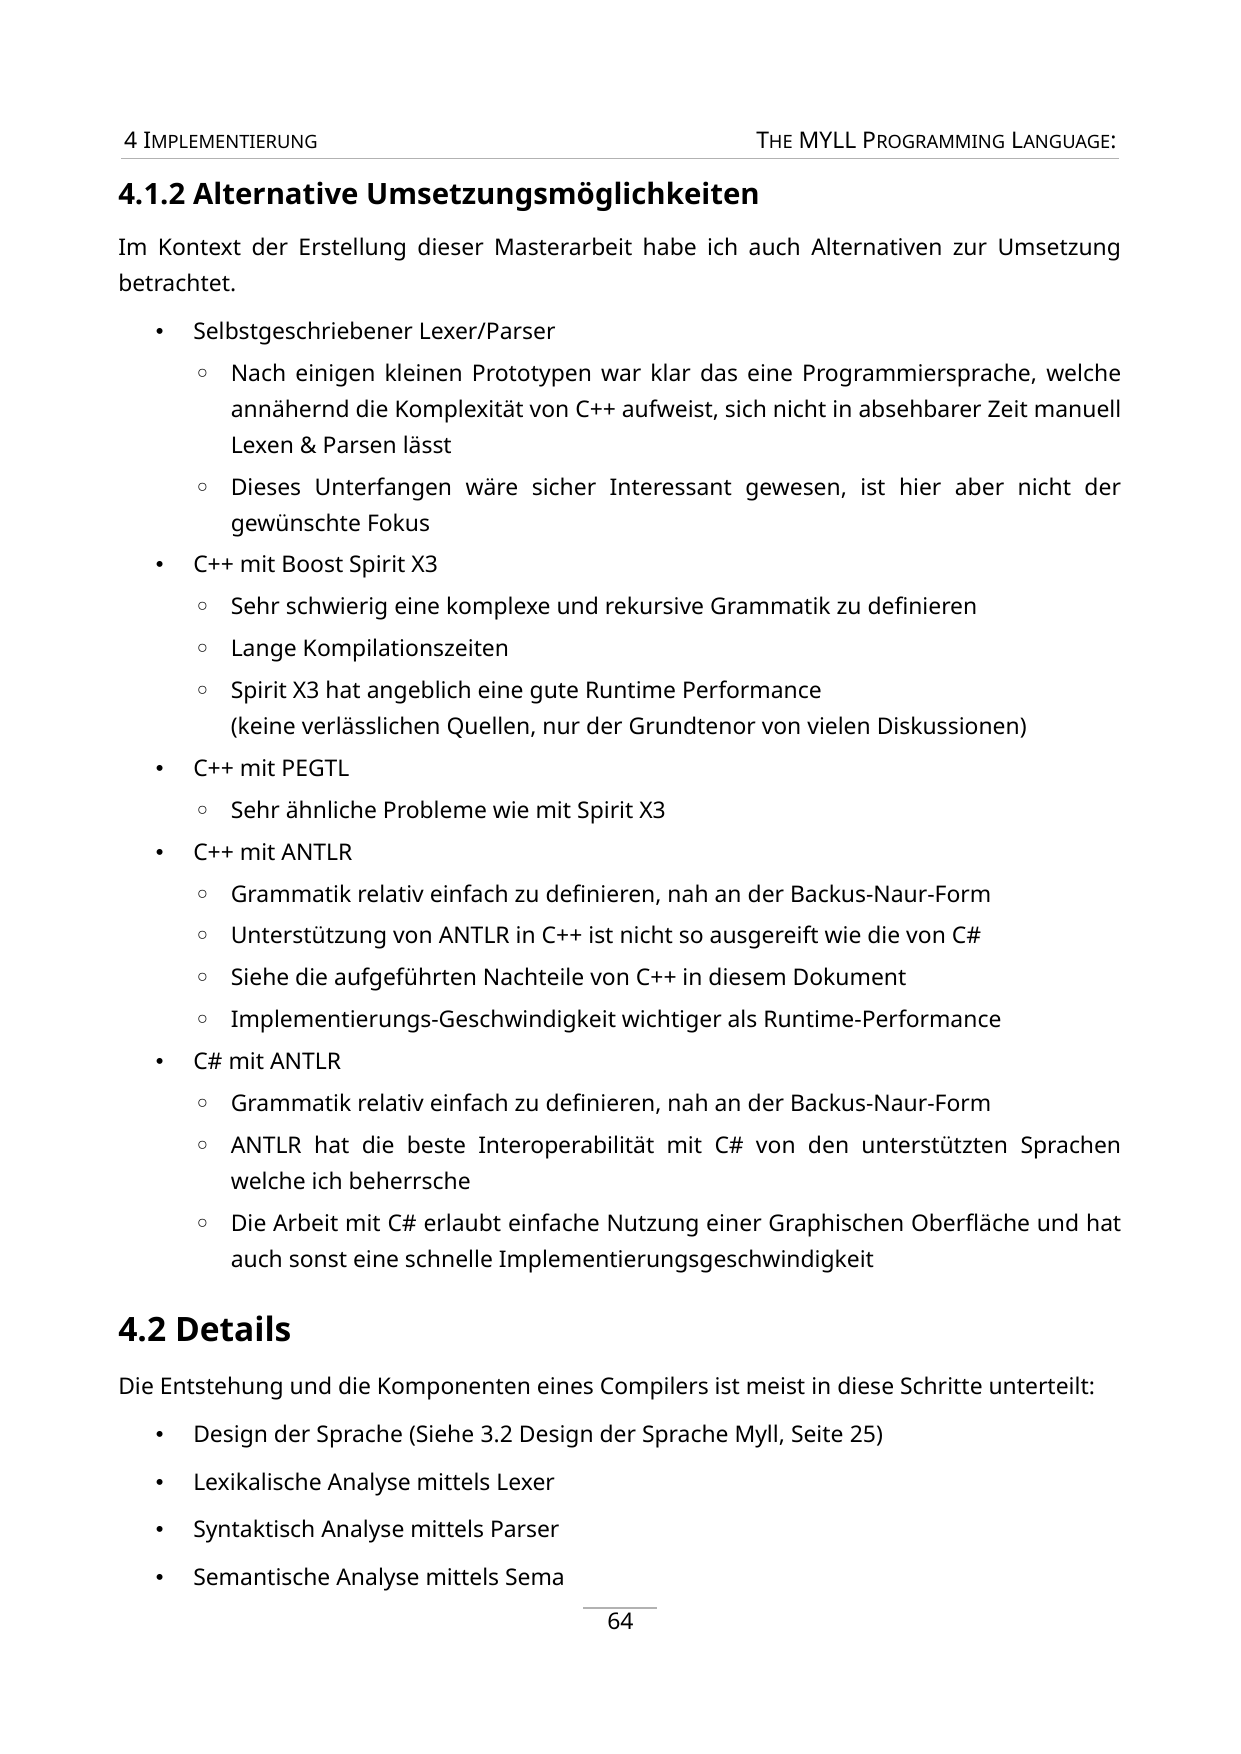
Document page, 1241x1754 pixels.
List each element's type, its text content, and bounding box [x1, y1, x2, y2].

text Die Entstehung und die Komponenten eines Compilers ist meist in diese Schritte unterteilt: [118, 1370, 1122, 1401]
list C++ mit ANTLR [156, 836, 1122, 867]
list ANTLR hat die beste Interoperabilität mit C# von den unterstützten Sprachen welche ich beherrsche [193, 1129, 1122, 1196]
list Die Arbeit mit C# erlaubt einfache Nutzung einer Graphischen Oberfläche und hat auch sonst eine schnelle Implementierungsgeschwindigkeit [193, 1207, 1122, 1274]
list Dieses Unterfangen wäre sicher Interessant gewesen, ist hier aber nicht der gewünschte Fokus [193, 471, 1122, 538]
list Unterstützung von ANTLR in C++ ist nicht so ausgereift wie die von C# [193, 919, 1122, 951]
list Lexikalische Analyse mittels Lexer [156, 1466, 1122, 1497]
list C++ mit PEGTL [156, 752, 1122, 783]
text Im Kontext der Erstellung dieser Masterarbeit habe ich auch Alternativen zur Umsetzung betrachtet. [118, 231, 1122, 298]
list Grammatik relativ einfach zu definieren, nah an der Backus-Naur-Form [193, 877, 1122, 909]
list Syntaktisch Analyse mittels Parser [156, 1513, 1122, 1544]
list Design der Sprache (Siehe 3.2 Design der Sprache Myll, Seite 19) [156, 1418, 1122, 1449]
list Spirit X3 hat angeblich eine gute Runtime Performance (keine verlässlichen Quellen, nur der Grundtenor von vielen Diskussionen) [193, 674, 1122, 741]
subtitle Alternative Umsetzungsmöglichkeiten [118, 173, 1122, 213]
list Selbstgeschriebener Lexer/Parser [156, 315, 1122, 346]
subtitle Details [118, 1305, 1122, 1351]
list Sehr schwierig eine komplexe und rekursive Grammatik zu definieren [193, 590, 1122, 622]
list Siehe die aufgeführten Nachteile von C++ in diesem Dokument [193, 961, 1122, 992]
list Grammatik relativ einfach zu definieren, nah an der Backus-Naur-Form [193, 1087, 1122, 1118]
list Implementierungs-Geschwindigkeit wichtiger als Runtime-Performance [193, 1003, 1122, 1034]
list Sehr ähnliche Probleme wie mit Spirit X3 [193, 794, 1122, 825]
list Semantische Analyse mittels Sema [156, 1561, 1122, 1592]
list C++ mit Boost Spirit X3 [156, 548, 1122, 580]
list Lange Kompilationszeiten [193, 632, 1122, 663]
list Nach einigen kleinen Prototypen war klar das eine Programmiersprache, welche annähernd die Komplexität von C++ aufweist, sich nicht in absehbarer Zeit manuell Lexen & Parsen lässt [193, 357, 1122, 460]
list C# mit ANTLR [156, 1045, 1122, 1076]
